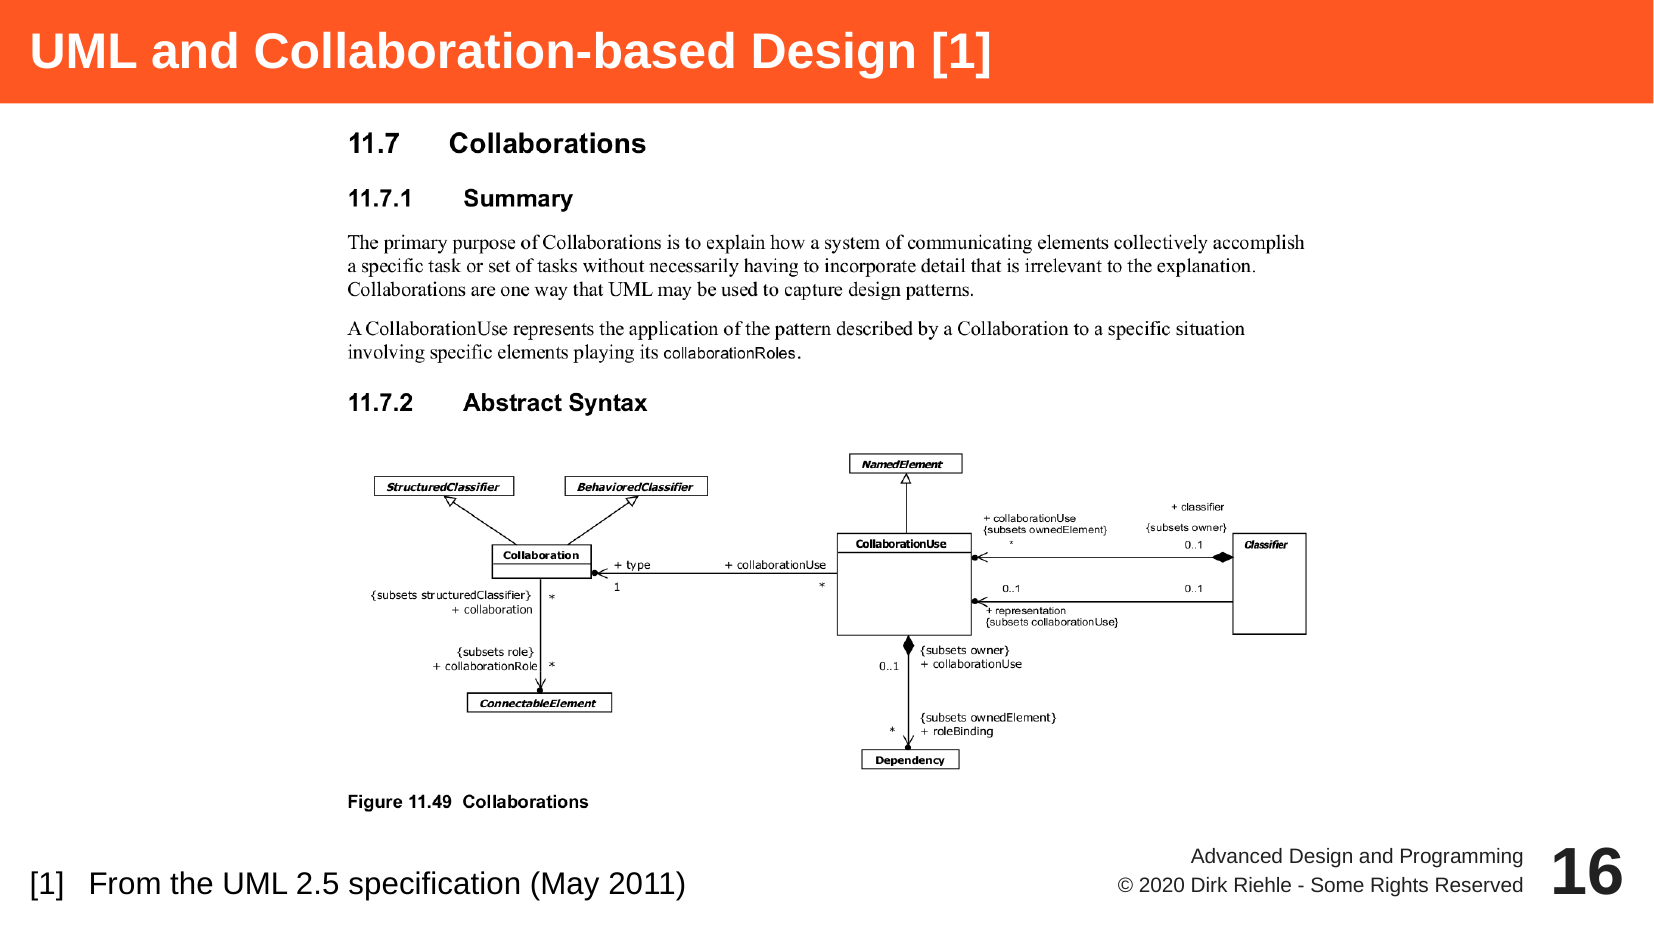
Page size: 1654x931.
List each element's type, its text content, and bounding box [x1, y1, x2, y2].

picture [347, 132, 1307, 813]
text_box [1] From the UML 2.5 specification (May 2011) [0, 693, 1182, 931]
title UML and Collaboration-based Design [1] [0, 0, 1654, 104]
